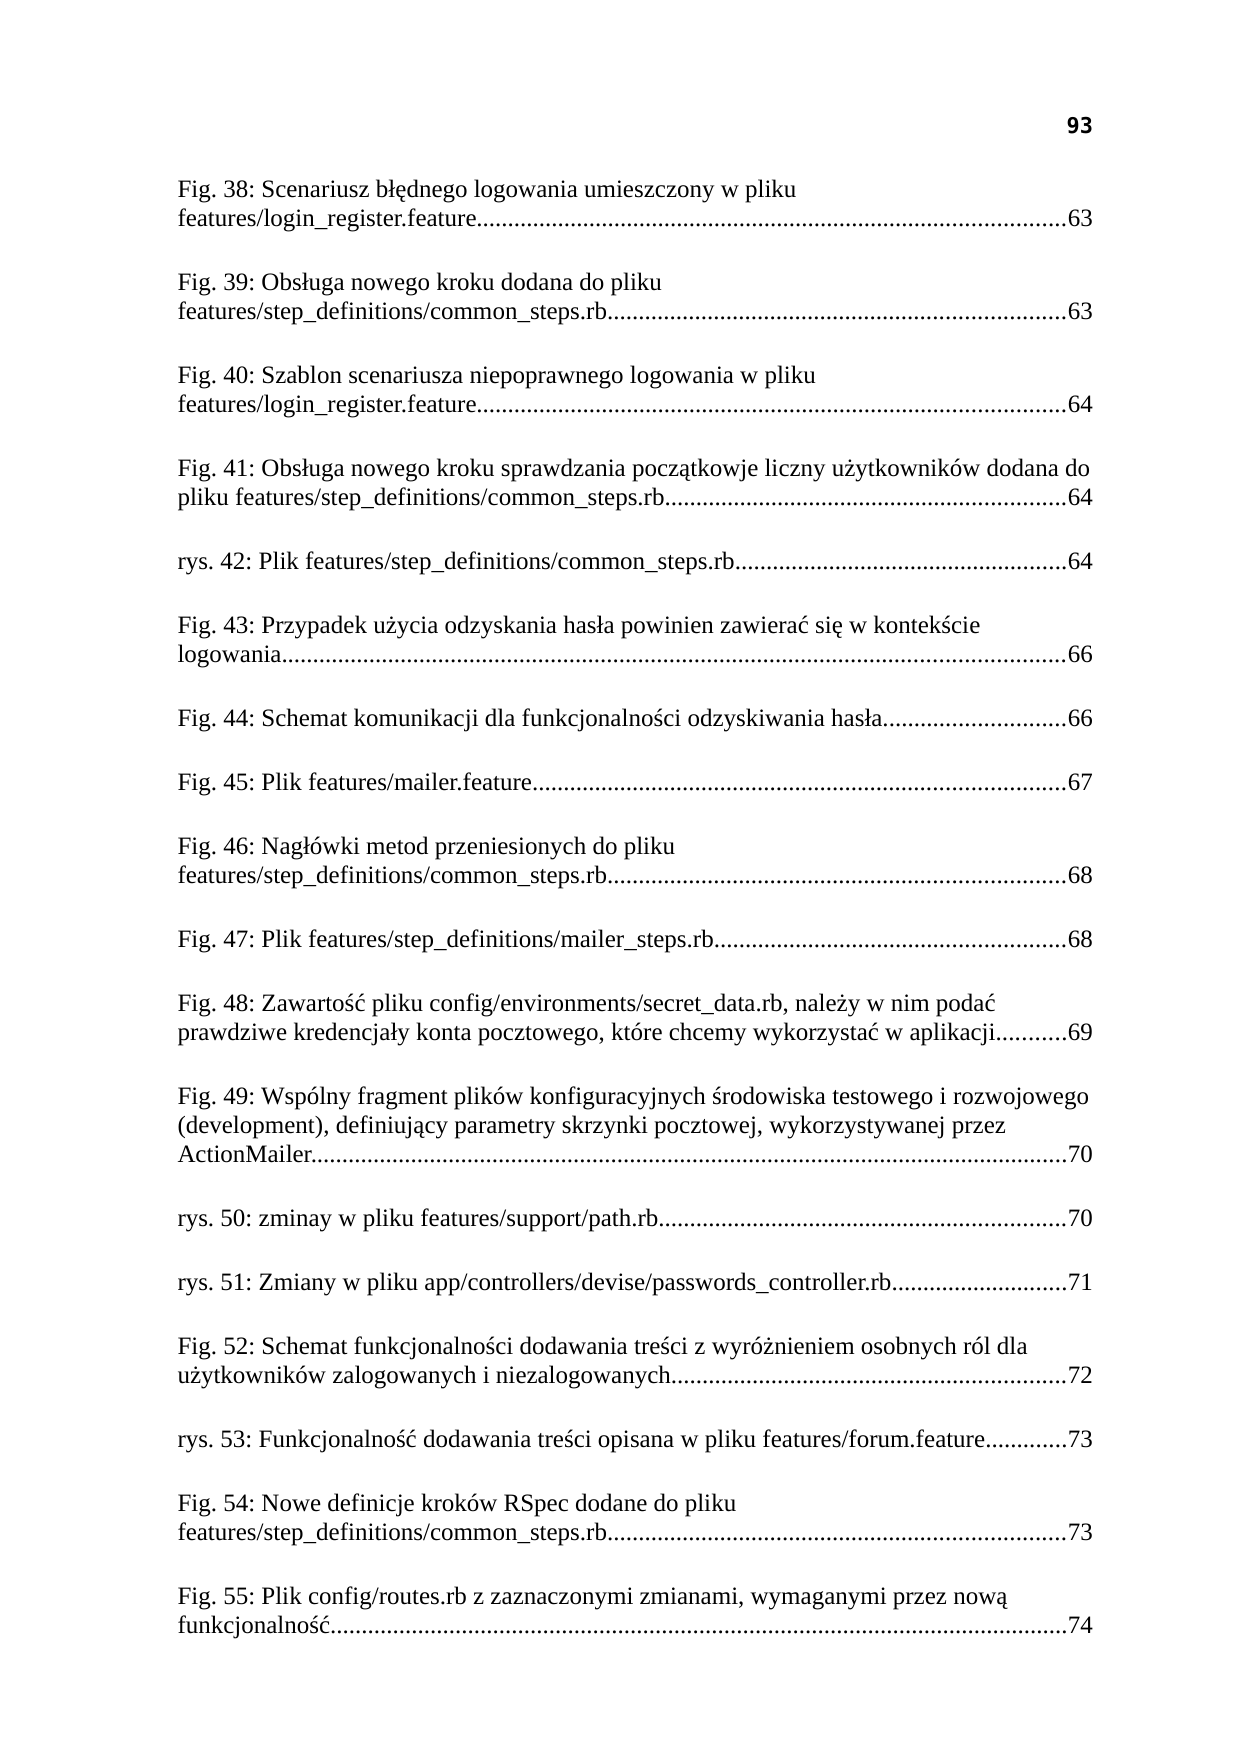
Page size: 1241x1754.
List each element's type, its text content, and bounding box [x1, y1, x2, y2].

text Fig. 44: Schemat komunikacji dla funkcjonalności odzyskiwania hasła. 66 [177, 703, 1093, 732]
text Fig. 54: Nowe definicje kroków RSpec dodane do pliku features/step_definitions/common_steps.rb 73 [177, 1488, 1093, 1546]
text Fig. 38: Scenariusz błędnego logowania umieszczony w pliku features/login_register.feature 63 [177, 174, 1093, 232]
text Fig. 46: Nagłówki metod przeniesionych do pliku features/step_definitions/common_steps.rb 68 [177, 831, 1093, 889]
text Fig. 39: Obsługa nowego kroku dodana do pliku features/step_definitions/common_steps.rb 63 [177, 267, 1093, 324]
text Fig. 47: Plik features/step_definitions/mailer_steps.rb 68 [177, 924, 1093, 953]
text Fig. 43: Przypadek użycia odzyskania hasła powinien zawierać się w kontekście logowania. 66 [177, 610, 1093, 667]
text Fig. 55: Plik config/routes.rb z zaznaczonymi zmianami, wymaganymi przez nową funkcjonalność. 74 [177, 1581, 1093, 1639]
text Fig. 41: Obsługa nowego kroku sprawdzania początkowje liczny użytkowników dodana do pliku features/step_definitions/common_steps.rb 64 [177, 453, 1093, 510]
text rys. 53: Funkcjonalność dodawania treści opisana w pliku features/forum.feature 73 [177, 1424, 1093, 1453]
text Fig. 49: Wspólny fragment plików konfiguracyjnych środowiska testowego i rozwojowego (development), definiujący parametry skrzynki pocztowej, wykorzystywanej przez ActionMailer. 70 [177, 1081, 1093, 1167]
text rys. 50: zminay w pliku features/support/path.rb 70 [177, 1203, 1093, 1232]
text Fig. 45: Plik features/mailer.feature 67 [177, 767, 1093, 796]
text rys. 42: Plik features/step_definitions/common_steps.rb 64 [177, 546, 1093, 574]
text Fig. 52: Schemat funkcjonalności dodawania treści z wyróżnieniem osobnych ról dla użytkowników zalogowanych i niezalogowanych. 72 [177, 1331, 1093, 1389]
text Fig. 40: Szablon scenariusza niepoprawnego logowania w pliku features/login_register.feature 64 [177, 360, 1093, 417]
text rys. 51: Zmiany w pliku app/controllers/devise/passwords_controller.rb 71 [177, 1267, 1093, 1296]
text Fig. 48: Zawartość pliku config/environments/secret_data.rb, należy w nim podać prawdziwe kredencjały konta pocztowego, które chcemy wykorzystać w aplikacji. 69 [177, 988, 1093, 1046]
